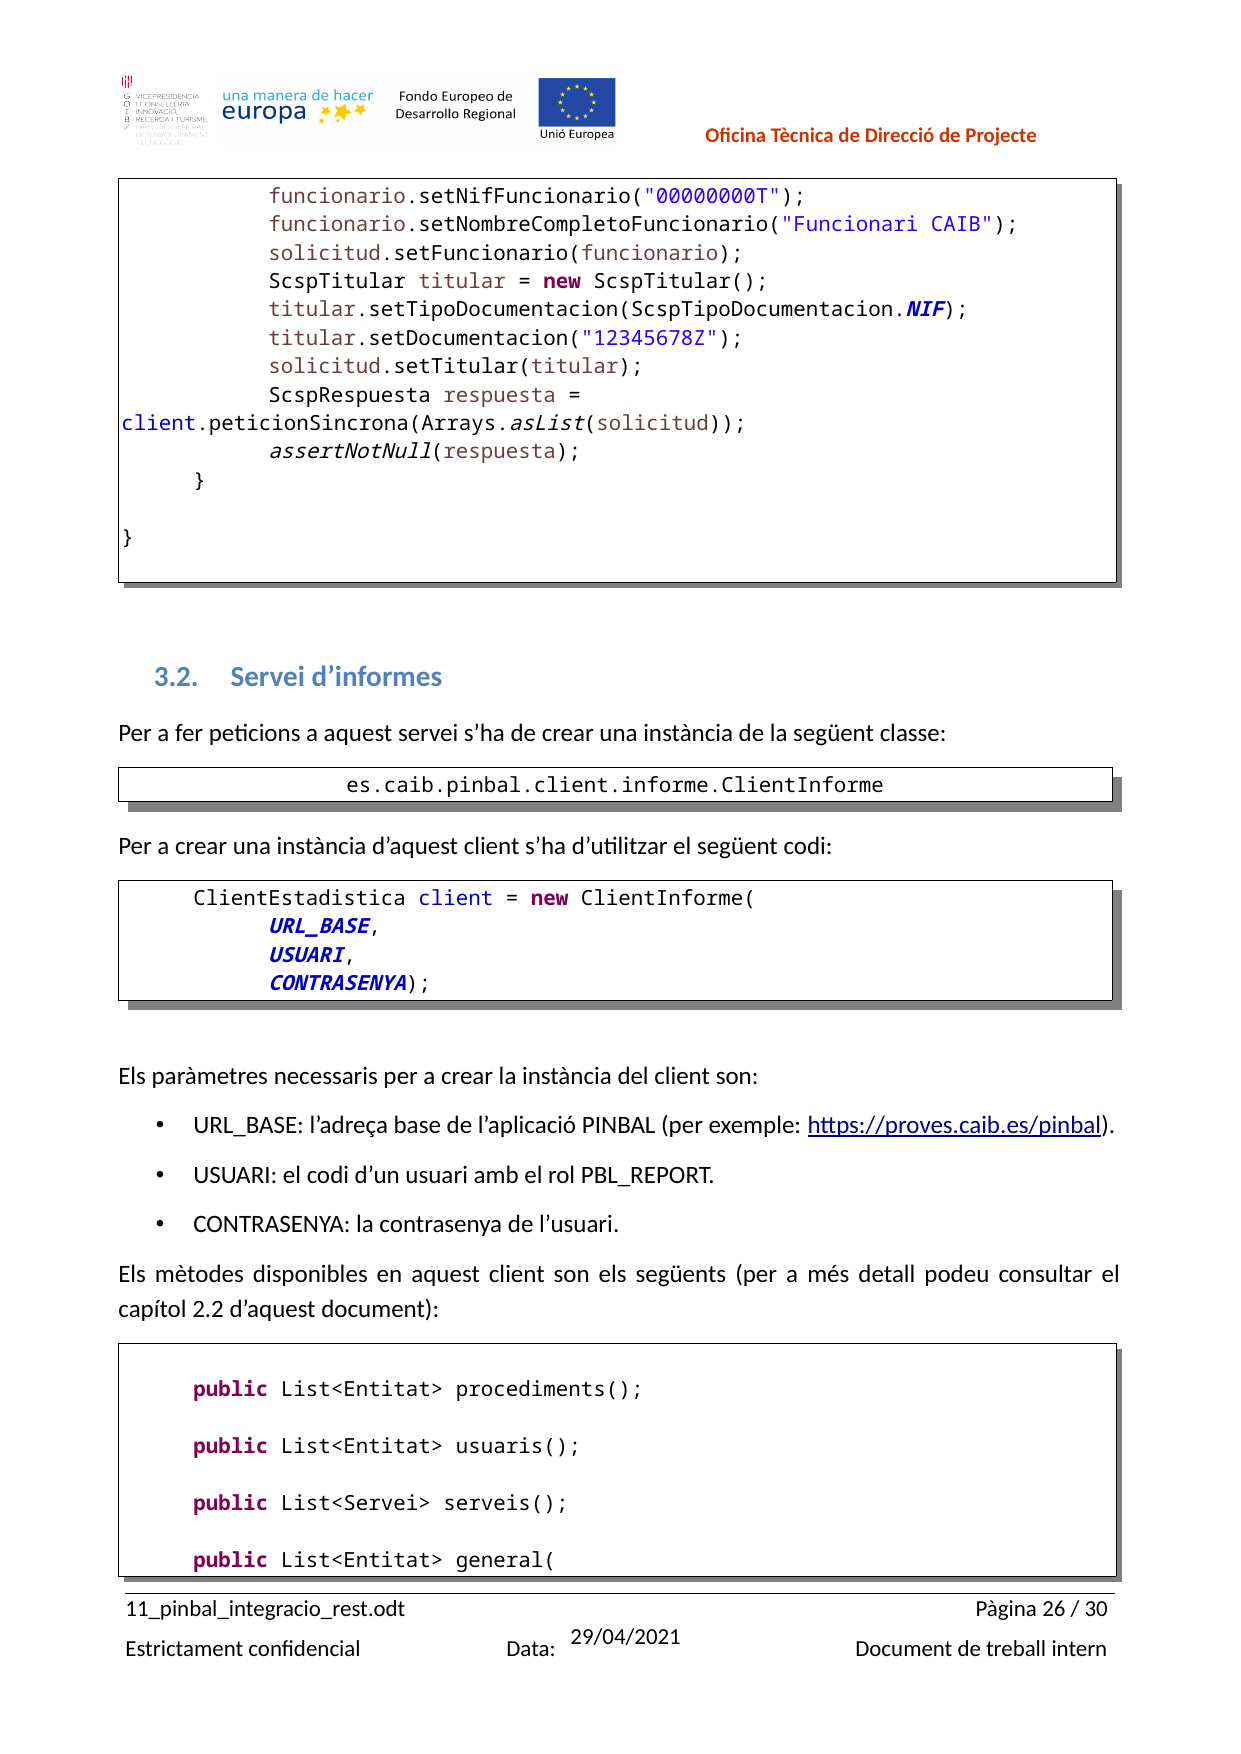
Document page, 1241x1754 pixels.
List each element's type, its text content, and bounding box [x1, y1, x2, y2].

list CONTRASENYA: la contrasenya de l’usuari. [156, 1209, 1122, 1239]
text Per a crear una instància d’aquest client s’ha d’utilitzar el següent codi: [118, 831, 1122, 861]
text } [119, 462, 1116, 493]
list URL_BASE: l’adreça base de l’aplicació PINBAL (per exemple: https://proves.caib.es/pinbal). [156, 1109, 1122, 1140]
text public List<Servei> serveis(); [119, 1485, 1116, 1516]
text ScspTitular titular = new ScspTitular(); [119, 263, 1116, 291]
subtitle Servei d’informes [153, 658, 1122, 694]
text } [119, 519, 1116, 550]
list USUARI: el codi d’un usuari amb el rol PBL_REPORT. [156, 1159, 1122, 1189]
text ClientEstadistica client = new ClientInforme( [119, 881, 1112, 908]
text titular.setTipoDocumentacion(ScspTipoDocumentacion.NIF); [119, 291, 1116, 320]
picture [219, 73, 621, 147]
text public List<Entitat> general( [119, 1542, 1116, 1576]
text es.caib.pinbal.client.informe.ClientInforme [119, 768, 1112, 801]
text Els mètodes disponibles en aquest client son els següents (per a més detall podeu consultar el capítol 2.2 d’aquest document): [118, 1258, 1122, 1324]
text solicitud.setTitular(titular); [119, 348, 1116, 377]
text funcionario.setNombreCompletoFuncionario("Funcionari CAIB"); [119, 206, 1116, 234]
text public List<Entitat> procediments(); [119, 1371, 1116, 1403]
text CONTRASENYA); [119, 965, 1112, 1000]
picture [118, 73, 213, 147]
text Els paràmetres necessaris per a crear la instància del client son: [118, 1060, 1122, 1090]
text titular.setDocumentacion("12345678Z"); [119, 320, 1116, 348]
text URL_BASE, [119, 908, 1112, 937]
text public List<Entitat> usuaris(); [119, 1428, 1116, 1459]
text ScspRespuesta respuesta = client.peticionSincrona(Arrays.asList(solicitud)); [119, 377, 1116, 434]
text solicitud.setFuncionario(funcionario); [119, 234, 1116, 263]
text funcionario.setNifFuncionario("00000000T"); [119, 179, 1116, 206]
text Per a fer peticions a aquest servei s’ha de crear una instància de la següent classe: [118, 717, 1122, 748]
text assertNotNull(respuesta); [119, 434, 1116, 462]
text USUARI, [119, 937, 1112, 965]
